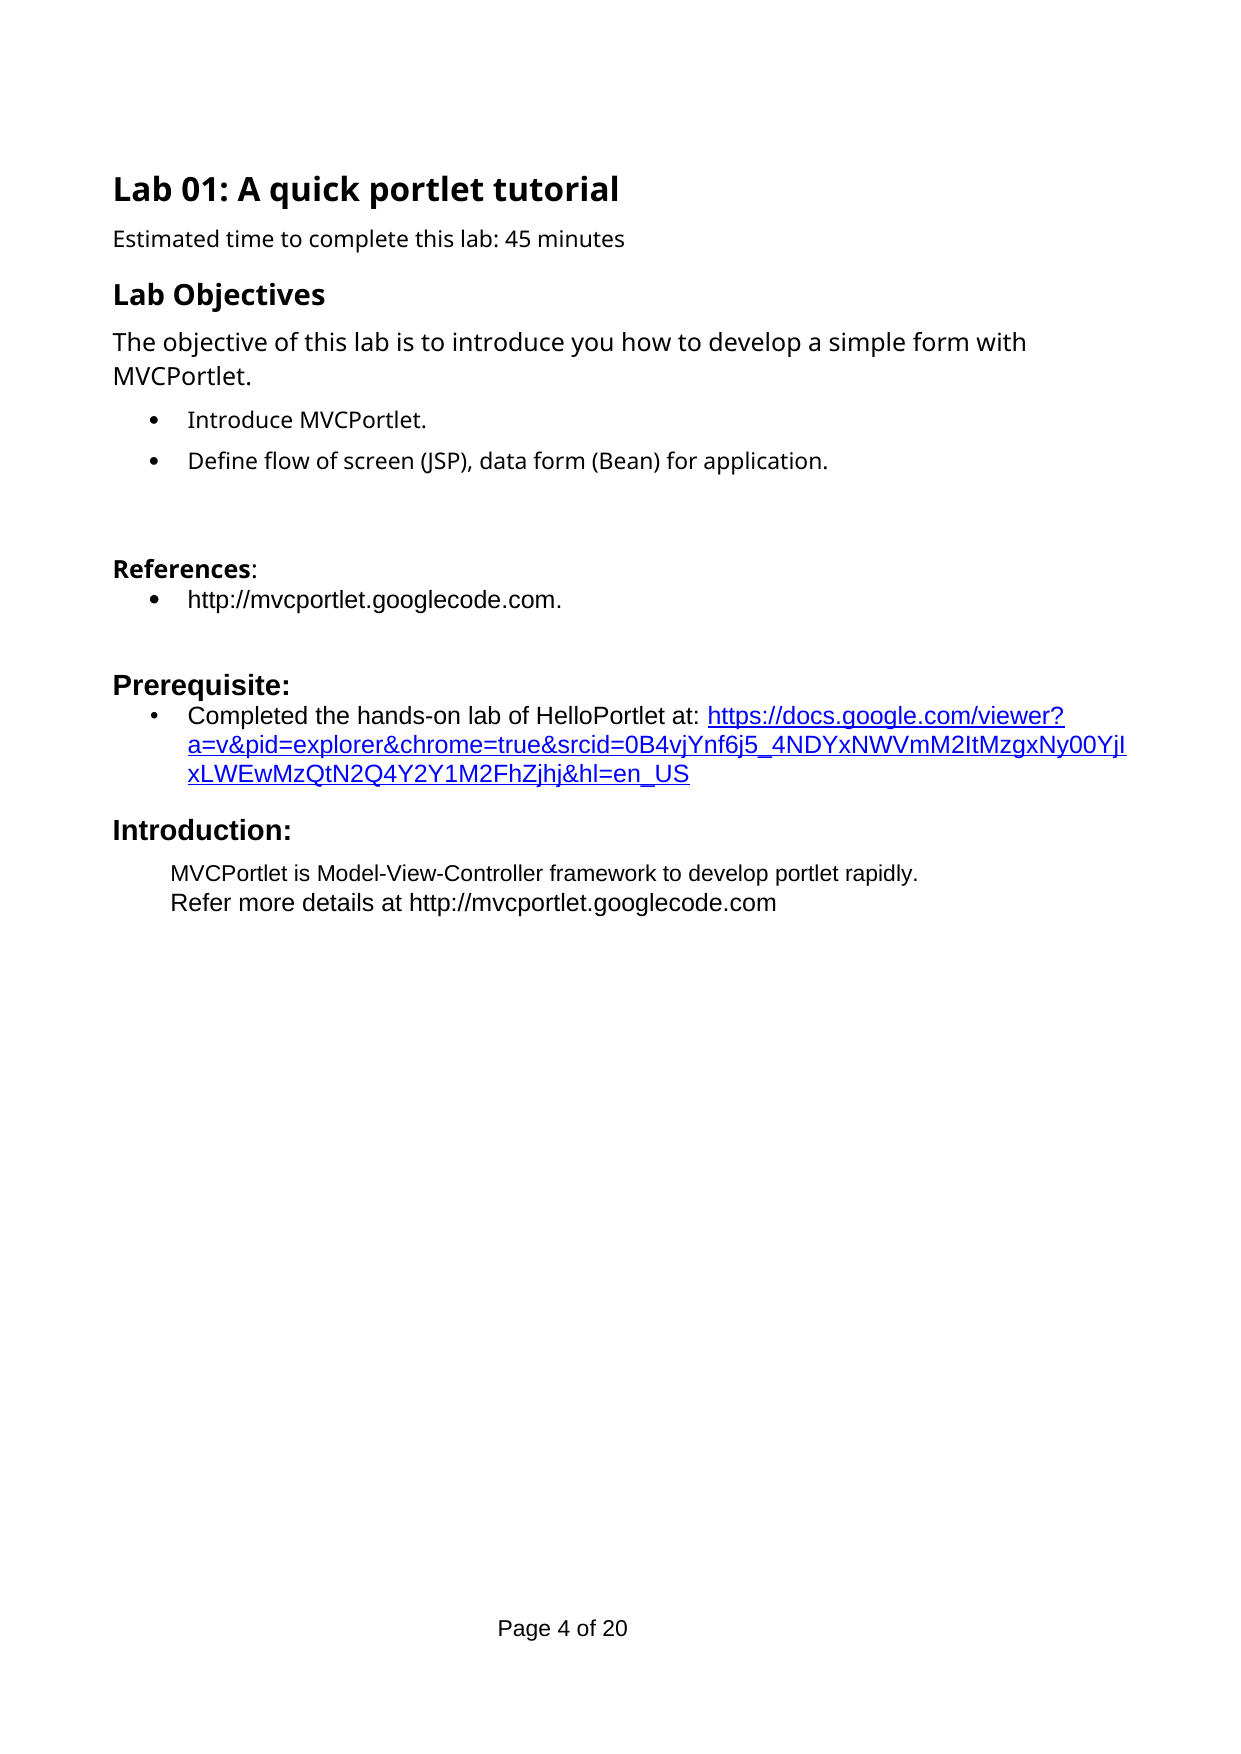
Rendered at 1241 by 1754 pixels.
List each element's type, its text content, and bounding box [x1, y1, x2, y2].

list Introduce MVCPortlet. [150, 405, 1128, 434]
list http://mvcportlet.googlecode.com. [150, 585, 1128, 614]
subtitle Introduction: [112, 817, 1128, 846]
text MVCPortlet is Model-View-Controller framework to develop portlet rapidly. [170, 858, 1129, 888]
list Completed the hands-on lab of HelloPortlet at: https://docs.google.com/viewer?a=v&pid=explorer&chrome=true&srcid=0B4vjYnf6j5_4NDYxNWVmM2ItMzgxNy00YjIxLWEwMzQtN2Q4Y2Y1M2FhZjhj&hl=en_US [150, 701, 1128, 788]
list Define flow of screen (JSP), data form (Bean) for application. [150, 446, 1128, 476]
subtitle Lab Objectives [112, 282, 1128, 312]
text Estimated time to complete this lab: 45 minutes [112, 224, 1129, 253]
text Refer more details at http://mvcportlet.googlecode.com [170, 888, 1128, 916]
subtitle Prerequisite: [112, 672, 1128, 701]
text The objective of this lab is to introduce you how to develop a simple form with MVCPortlet. [112, 324, 1128, 392]
title Lab 01: A quick portlet tutorial [112, 166, 1128, 212]
text References: [112, 551, 1128, 585]
